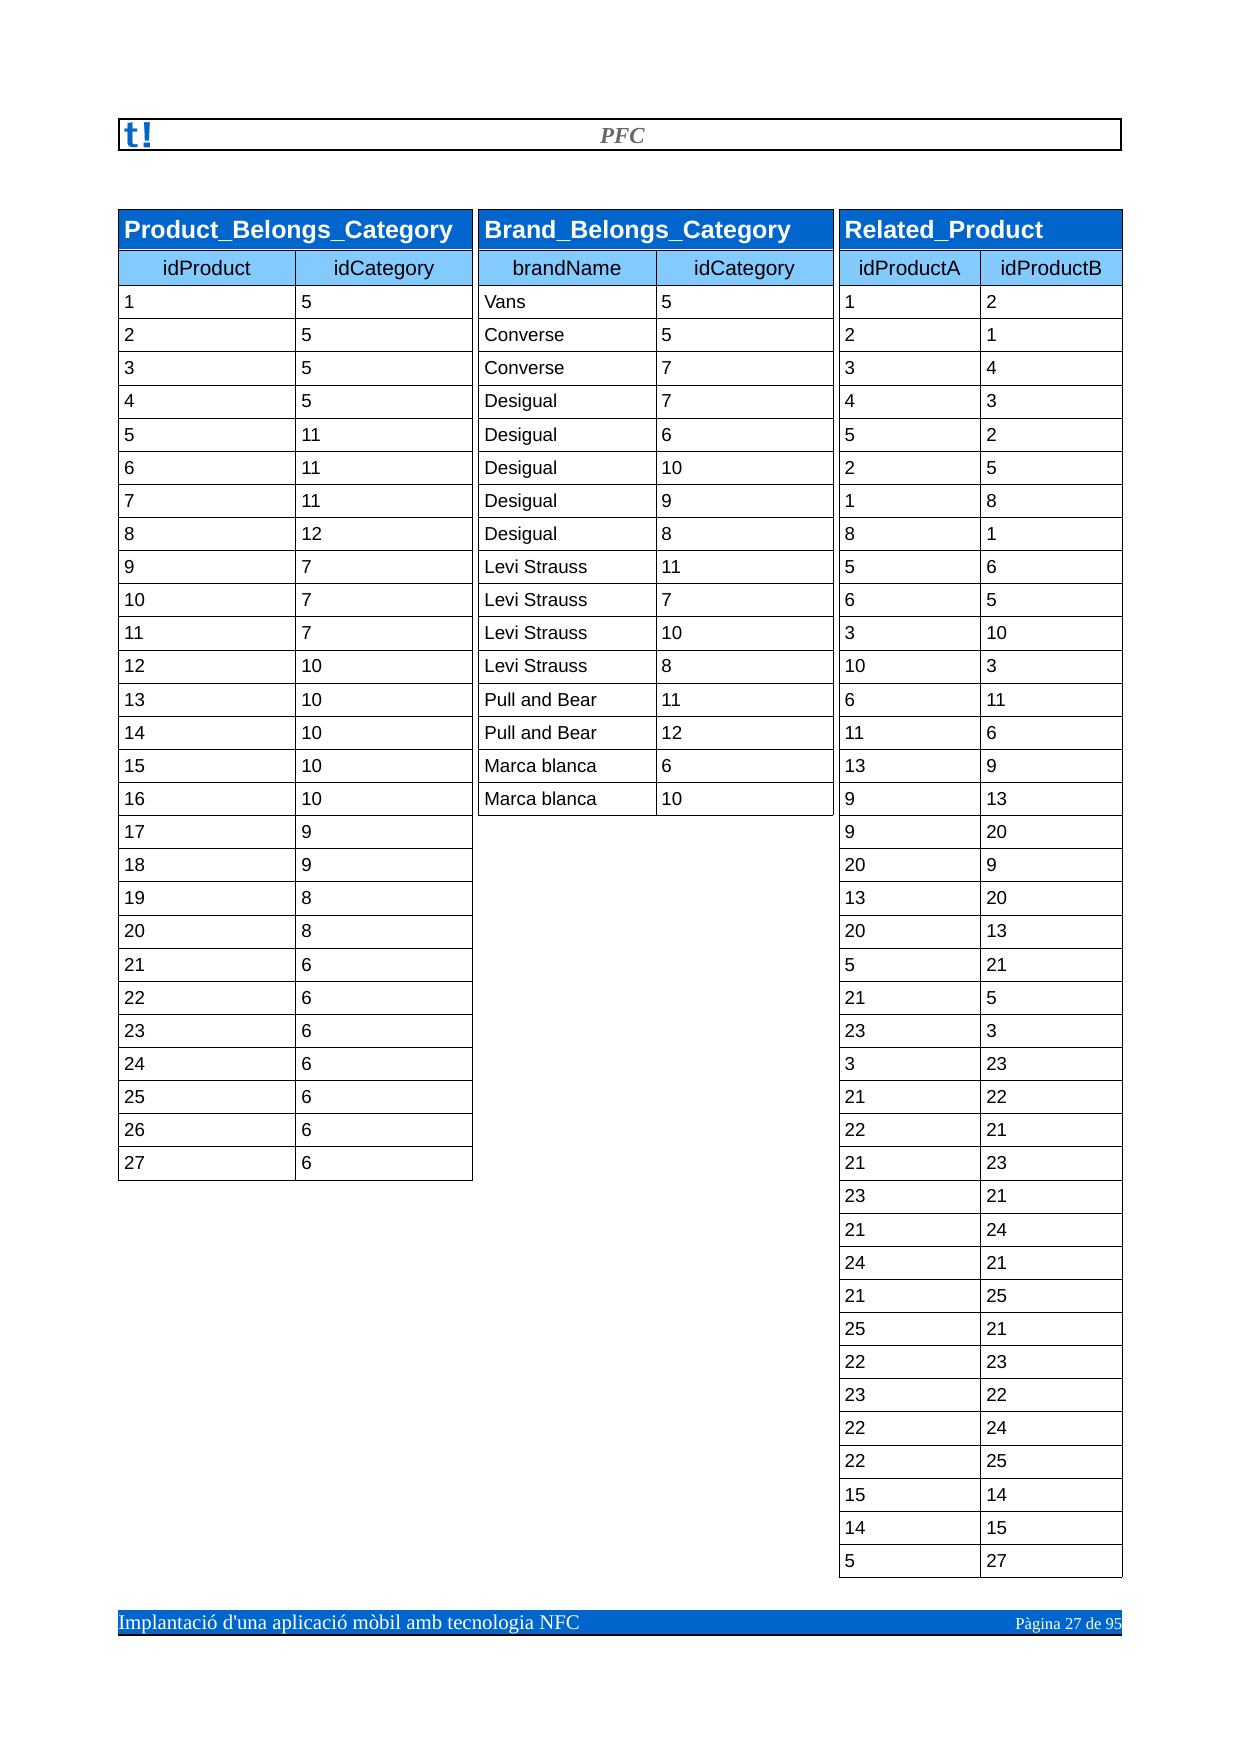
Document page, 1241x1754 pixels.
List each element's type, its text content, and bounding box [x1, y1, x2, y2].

table_cell 5 [296, 352, 472, 384]
table_cell 22 [981, 1379, 1122, 1411]
table_cell 21 [119, 949, 295, 981]
table_cell 5 [840, 551, 980, 583]
table_cell 12 [119, 651, 295, 683]
table_cell 18 [119, 849, 295, 881]
table_cell 6 [296, 982, 472, 1014]
table_cell 16 [119, 783, 295, 815]
table_cell 4 [840, 386, 980, 418]
table_cell 21 [840, 982, 980, 1014]
table_cell 3 [981, 386, 1122, 418]
table_cell 6 [296, 1081, 472, 1113]
table_cell Desigual [479, 452, 656, 484]
table_cell 5 [296, 286, 472, 318]
table_cell Levi Strauss [479, 551, 656, 583]
table_cell Desigual [479, 518, 656, 550]
table_cell 8 [981, 485, 1122, 517]
table_cell 21 [840, 1280, 980, 1312]
table_cell 11 [296, 485, 472, 517]
table_cell 3 [840, 352, 980, 384]
table_cell 6 [840, 584, 980, 616]
table_cell 10 [657, 452, 833, 484]
table_cell 9 [840, 783, 980, 815]
table_cell idCategory [657, 251, 833, 285]
table_cell 5 [981, 982, 1122, 1014]
table_cell 21 [840, 1081, 980, 1113]
table_cell 25 [840, 1313, 980, 1345]
table_cell 15 [840, 1479, 980, 1511]
table_cell 2 [840, 319, 980, 351]
table_cell 21 [840, 1147, 980, 1179]
table_cell 25 [981, 1446, 1122, 1478]
table_cell Converse [479, 319, 656, 351]
table_cell 21 [981, 1181, 1122, 1213]
table_cell 11 [296, 419, 472, 451]
table_cell 21 [840, 1214, 980, 1246]
table_cell 11 [840, 717, 980, 749]
table_cell 6 [119, 452, 295, 484]
table_cell 1 [840, 485, 980, 517]
table_cell 23 [981, 1048, 1122, 1080]
table_cell 10 [119, 584, 295, 616]
table_cell 27 [119, 1147, 295, 1179]
table_cell 7 [119, 485, 295, 517]
table_cell Pull and Bear [479, 684, 656, 716]
table_cell 9 [840, 816, 980, 848]
table_cell 6 [981, 717, 1122, 749]
table_cell 2 [840, 452, 980, 484]
table_cell 9 [296, 816, 472, 848]
table_cell 13 [840, 882, 980, 914]
table_cell 25 [119, 1081, 295, 1113]
table_cell Pull and Bear [479, 717, 656, 749]
table_cell 10 [981, 617, 1122, 649]
table_cell 8 [296, 882, 472, 914]
table_cell 22 [119, 982, 295, 1014]
table_cell 21 [981, 1313, 1122, 1345]
table_cell 10 [296, 750, 472, 782]
table_cell 7 [296, 617, 472, 649]
table_cell 10 [657, 617, 833, 649]
table_cell 3 [119, 352, 295, 384]
table_cell Levi Strauss [479, 617, 656, 649]
table_cell 1 [119, 286, 295, 318]
table_cell 9 [657, 485, 833, 517]
table_cell Levi Strauss [479, 584, 656, 616]
table_cell 20 [981, 882, 1122, 914]
table_cell 2 [981, 419, 1122, 451]
table_cell Marca blanca [479, 750, 656, 782]
table_cell 5 [657, 319, 833, 351]
table_cell 23 [840, 1379, 980, 1411]
table_cell 8 [296, 916, 472, 948]
table_cell 13 [119, 684, 295, 716]
table_cell 21 [981, 949, 1122, 981]
table_cell 7 [657, 386, 833, 418]
table_cell idProductA [840, 251, 980, 285]
table_cell 5 [840, 949, 980, 981]
table_cell 23 [981, 1346, 1122, 1378]
table_cell 24 [981, 1412, 1122, 1444]
table_cell 9 [119, 551, 295, 583]
table_cell 5 [840, 1545, 980, 1577]
table_cell Levi Strauss [479, 651, 656, 683]
table_cell 27 [981, 1545, 1122, 1577]
table_cell 3 [840, 617, 980, 649]
table_cell Converse [479, 352, 656, 384]
table_cell 11 [657, 684, 833, 716]
table_header Related_Product [840, 210, 1122, 249]
table_cell 23 [840, 1181, 980, 1213]
table_cell 22 [981, 1081, 1122, 1113]
table_cell Desigual [479, 485, 656, 517]
table_cell 1 [840, 286, 980, 318]
table_cell 2 [119, 319, 295, 351]
table_cell 6 [296, 949, 472, 981]
table_cell 6 [981, 551, 1122, 583]
table_cell 5 [296, 319, 472, 351]
table_cell idProduct [119, 251, 295, 285]
table_cell 3 [981, 651, 1122, 683]
table_cell 24 [981, 1214, 1122, 1246]
table_cell 9 [981, 750, 1122, 782]
table_cell 17 [119, 816, 295, 848]
table_cell 10 [296, 651, 472, 683]
table_cell 15 [119, 750, 295, 782]
table_cell 11 [119, 617, 295, 649]
table_cell 10 [657, 783, 833, 815]
table_cell 6 [296, 1147, 472, 1179]
table_cell 13 [981, 916, 1122, 948]
table_cell 5 [119, 419, 295, 451]
table_header Brand_Belongs_Category [479, 210, 833, 249]
table_cell 7 [296, 551, 472, 583]
table_cell Desigual [479, 386, 656, 418]
table_cell 6 [296, 1048, 472, 1080]
table_cell 13 [840, 750, 980, 782]
table_cell 6 [657, 419, 833, 451]
table_cell idCategory [296, 251, 472, 285]
table_cell 11 [981, 684, 1122, 716]
table_cell 8 [840, 518, 980, 550]
table_cell 5 [840, 419, 980, 451]
table_cell 9 [981, 849, 1122, 881]
table_cell 14 [840, 1512, 980, 1544]
table_cell 24 [840, 1247, 980, 1279]
table_cell 12 [296, 518, 472, 550]
table_cell 23 [840, 1015, 980, 1047]
table_cell 20 [981, 816, 1122, 848]
table_cell Vans [479, 286, 656, 318]
table_cell 20 [840, 849, 980, 881]
table_cell 23 [119, 1015, 295, 1047]
table_cell 22 [840, 1114, 980, 1146]
table_cell 21 [981, 1114, 1122, 1146]
table_cell 7 [657, 584, 833, 616]
table_cell 6 [840, 684, 980, 716]
table_cell 22 [840, 1346, 980, 1378]
table_cell 8 [657, 518, 833, 550]
table_cell 1 [981, 319, 1122, 351]
table_cell 10 [296, 783, 472, 815]
table_cell 12 [657, 717, 833, 749]
table_cell 14 [119, 717, 295, 749]
table_cell 8 [657, 651, 833, 683]
table_cell 7 [296, 584, 472, 616]
table_cell 5 [981, 584, 1122, 616]
table_cell Desigual [479, 419, 656, 451]
table_cell 13 [981, 783, 1122, 815]
table_cell 15 [981, 1512, 1122, 1544]
table_cell 6 [296, 1114, 472, 1146]
table_cell 24 [119, 1048, 295, 1080]
table_cell 11 [296, 452, 472, 484]
table_cell brandName [479, 251, 656, 285]
table_cell 10 [840, 651, 980, 683]
table_cell 25 [981, 1280, 1122, 1312]
picture [123, 121, 151, 148]
table_cell 6 [296, 1015, 472, 1047]
table_cell 8 [119, 518, 295, 550]
table_cell 19 [119, 882, 295, 914]
table_header Product_Belongs_Category [119, 210, 472, 249]
table_cell idProductB [981, 251, 1122, 285]
table_cell 5 [981, 452, 1122, 484]
table_cell 21 [981, 1247, 1122, 1279]
table_cell 1 [981, 518, 1122, 550]
table_cell 5 [657, 286, 833, 318]
table_cell 10 [296, 717, 472, 749]
table_cell 20 [840, 916, 980, 948]
table_cell 22 [840, 1412, 980, 1444]
table_cell 20 [119, 916, 295, 948]
table_cell 10 [296, 684, 472, 716]
table_cell 3 [981, 1015, 1122, 1047]
table_cell 14 [981, 1479, 1122, 1511]
table_cell 26 [119, 1114, 295, 1146]
table_cell 4 [119, 386, 295, 418]
table_cell 4 [981, 352, 1122, 384]
table_cell 9 [296, 849, 472, 881]
table_cell 7 [657, 352, 833, 384]
table_cell Marca blanca [479, 783, 656, 815]
table_cell 22 [840, 1446, 980, 1478]
table_cell 3 [840, 1048, 980, 1080]
table_cell 11 [657, 551, 833, 583]
table_cell 2 [981, 286, 1122, 318]
table_cell 6 [657, 750, 833, 782]
table_cell 23 [981, 1147, 1122, 1179]
table_cell 5 [296, 386, 472, 418]
